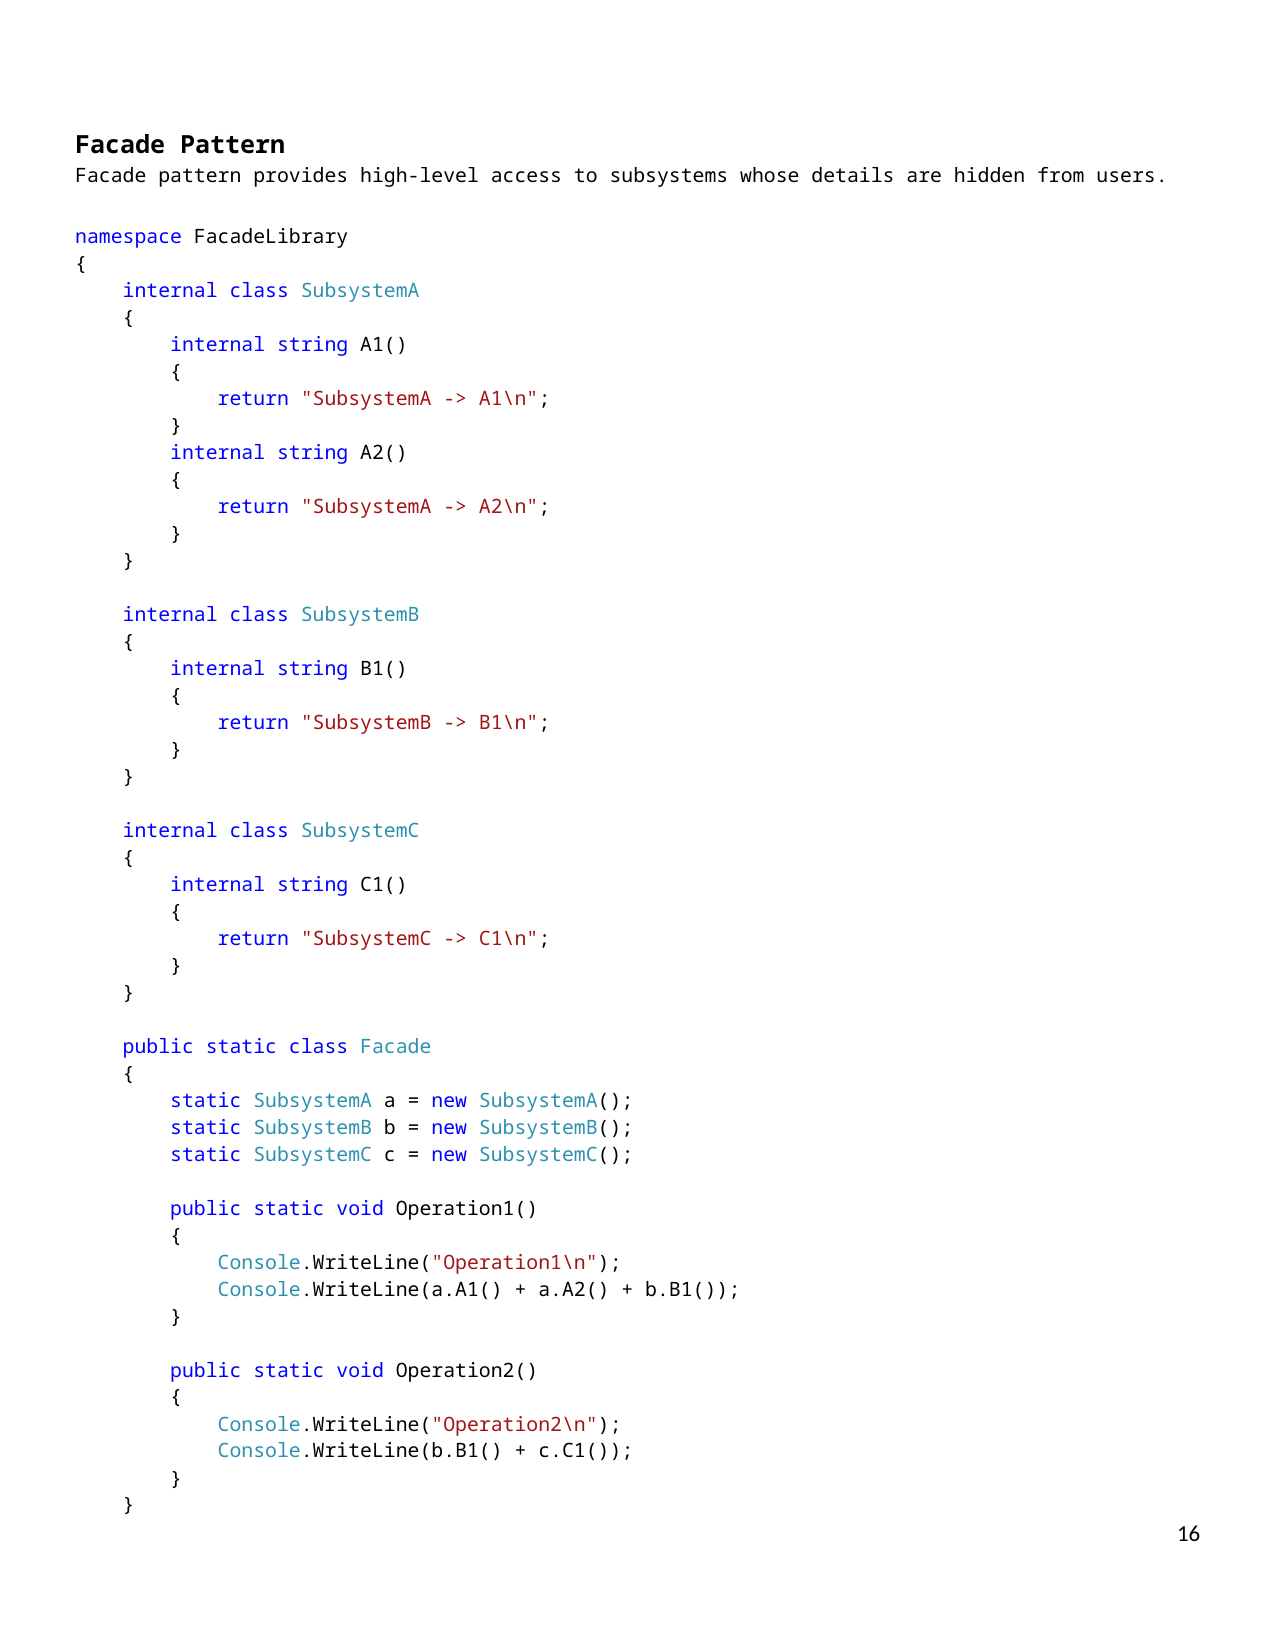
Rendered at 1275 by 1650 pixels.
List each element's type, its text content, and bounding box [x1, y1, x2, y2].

text } [75, 951, 1200, 978]
text } [75, 762, 1200, 789]
text return "SubsystemA -> A2\n"; [75, 492, 1200, 519]
text } [75, 735, 1200, 762]
text { [75, 1383, 1200, 1410]
text return "SubsystemC -> C1\n"; [75, 924, 1200, 951]
text { [75, 466, 1200, 492]
text } [75, 546, 1200, 573]
text internal string B1() [75, 654, 1200, 681]
text static SubsystemA a = new SubsystemA(); [75, 1086, 1200, 1113]
text { [75, 250, 1200, 277]
text } [75, 978, 1200, 1005]
text namespace FacadeLibrary [75, 223, 1200, 250]
text internal class SubsystemB [75, 600, 1200, 627]
text } [75, 519, 1200, 546]
text { [75, 681, 1200, 708]
text } [75, 1302, 1200, 1329]
text { [75, 897, 1200, 924]
text { [75, 627, 1200, 654]
text { [75, 304, 1200, 331]
text { [75, 358, 1200, 384]
text internal class SubsystemA [75, 277, 1200, 304]
text Facade pattern provides high-level access to subsystems whose details are hidden from users. [75, 161, 1200, 188]
text return "SubsystemB -> B1\n"; [75, 708, 1200, 735]
text public static void Operation2() [75, 1356, 1200, 1383]
text return "SubsystemA -> A1\n"; [75, 384, 1200, 412]
text Facade Pattern [75, 127, 1200, 161]
text internal string A2() [75, 438, 1200, 466]
text } [75, 412, 1200, 438]
text { [75, 1221, 1200, 1248]
text Console.WriteLine(a.A1() + a.A2() + b.B1()); [75, 1275, 1200, 1302]
text { [75, 1059, 1200, 1086]
text Console.WriteLine("Operation1\n"); [75, 1248, 1200, 1275]
text internal string C1() [75, 870, 1200, 897]
text Console.WriteLine("Operation2\n"); [75, 1410, 1200, 1437]
text public static void Operation1() [75, 1194, 1200, 1221]
text public static class Facade [75, 1032, 1200, 1059]
text Console.WriteLine(b.B1() + c.C1()); [75, 1437, 1200, 1464]
text internal string A1() [75, 331, 1200, 358]
text { [75, 843, 1200, 870]
text static SubsystemC c = new SubsystemC(); [75, 1140, 1200, 1167]
text } [75, 1491, 1200, 1518]
text internal class SubsystemC [75, 816, 1200, 843]
text } [75, 1464, 1200, 1491]
text static SubsystemB b = new SubsystemB(); [75, 1113, 1200, 1140]
